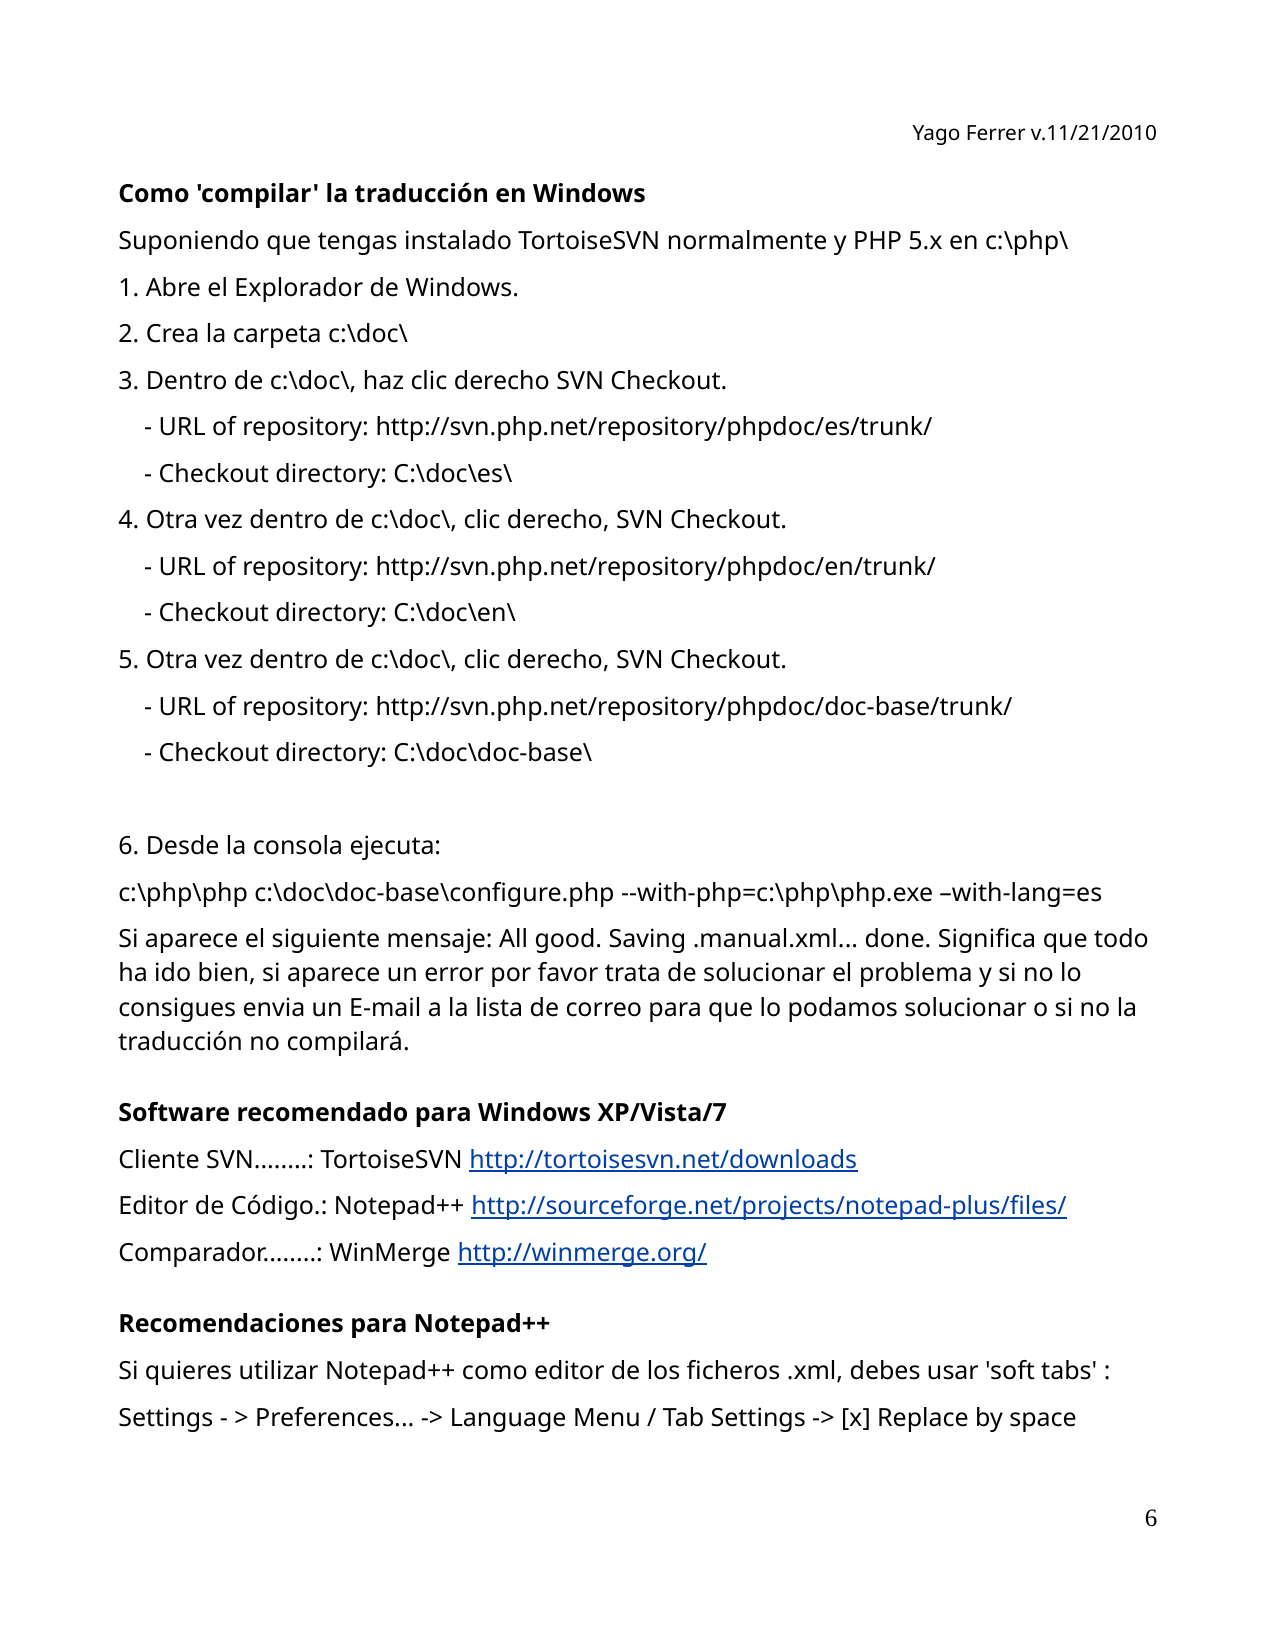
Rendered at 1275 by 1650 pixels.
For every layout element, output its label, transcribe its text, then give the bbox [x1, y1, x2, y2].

text - Checkout directory: C:\doc\doc-base\ [118, 735, 1157, 769]
text - URL of repository: http://svn.php.net/repository/phpdoc/es/trunk/ [118, 409, 1157, 443]
text - URL of repository: http://svn.php.net/repository/phpdoc/doc-base/trunk/ [118, 688, 1157, 722]
text Comparador........: WinMerge http://winmerge.org/ [118, 1234, 1157, 1268]
text Suponiendo que tengas instalado TortoiseSVN normalmente y PHP 5.x en c:\php\ [118, 223, 1157, 257]
subtitle Software recomendado para Windows XP/Vista/7 [118, 1095, 1157, 1129]
text Si quieres utilizar Notepad++ como editor de los ficheros .xml, debes usar 'soft tabs' : [118, 1353, 1157, 1387]
text 5. Otra vez dentro de c:\doc\, clic derecho, SVN Checkout. [118, 642, 1157, 676]
text - Checkout directory: C:\doc\en\ [118, 595, 1157, 629]
text 2. Crea la carpeta c:\doc\ [118, 316, 1157, 350]
text c:\php\php c:\doc\doc-base\configure.php --with-php=c:\php\php.exe –with-lang=es [118, 874, 1157, 908]
text 1. Abre el Explorador de Windows. [118, 269, 1157, 303]
text 3. Dentro de c:\doc\, haz clic derecho SVN Checkout. [118, 362, 1157, 396]
text Editor de Código.: Notepad++ http://sourceforge.net/projects/notepad-plus/files/ [118, 1188, 1157, 1222]
subtitle Recomendaciones para Notepad++ [118, 1306, 1157, 1340]
text Cliente SVN........: TortoiseSVN http://tortoisesvn.net/downloads [118, 1141, 1157, 1175]
subtitle Como 'compilar' la traducción en Windows [118, 176, 1157, 210]
text Settings - > Preferences... -> Language Menu / Tab Settings -> [x] Replace by space [118, 1399, 1157, 1433]
text - Checkout directory: C:\doc\es\ [118, 455, 1157, 489]
text 6. Desde la consola ejecuta: [118, 828, 1157, 862]
text - URL of repository: http://svn.php.net/repository/phpdoc/en/trunk/ [118, 548, 1157, 583]
text Si aparece el siguiente mensaje: All good. Saving .manual.xml... done. Significa que todo ha ido bien, si aparece un error por favor trata de solucionar el problema y si no lo consigues envia un E-mail a la lista de correo para que lo podamos solucionar o si no la traducción no compilará. [118, 921, 1157, 1057]
text 4. Otra vez dentro de c:\doc\, clic derecho, SVN Checkout. [118, 502, 1157, 536]
